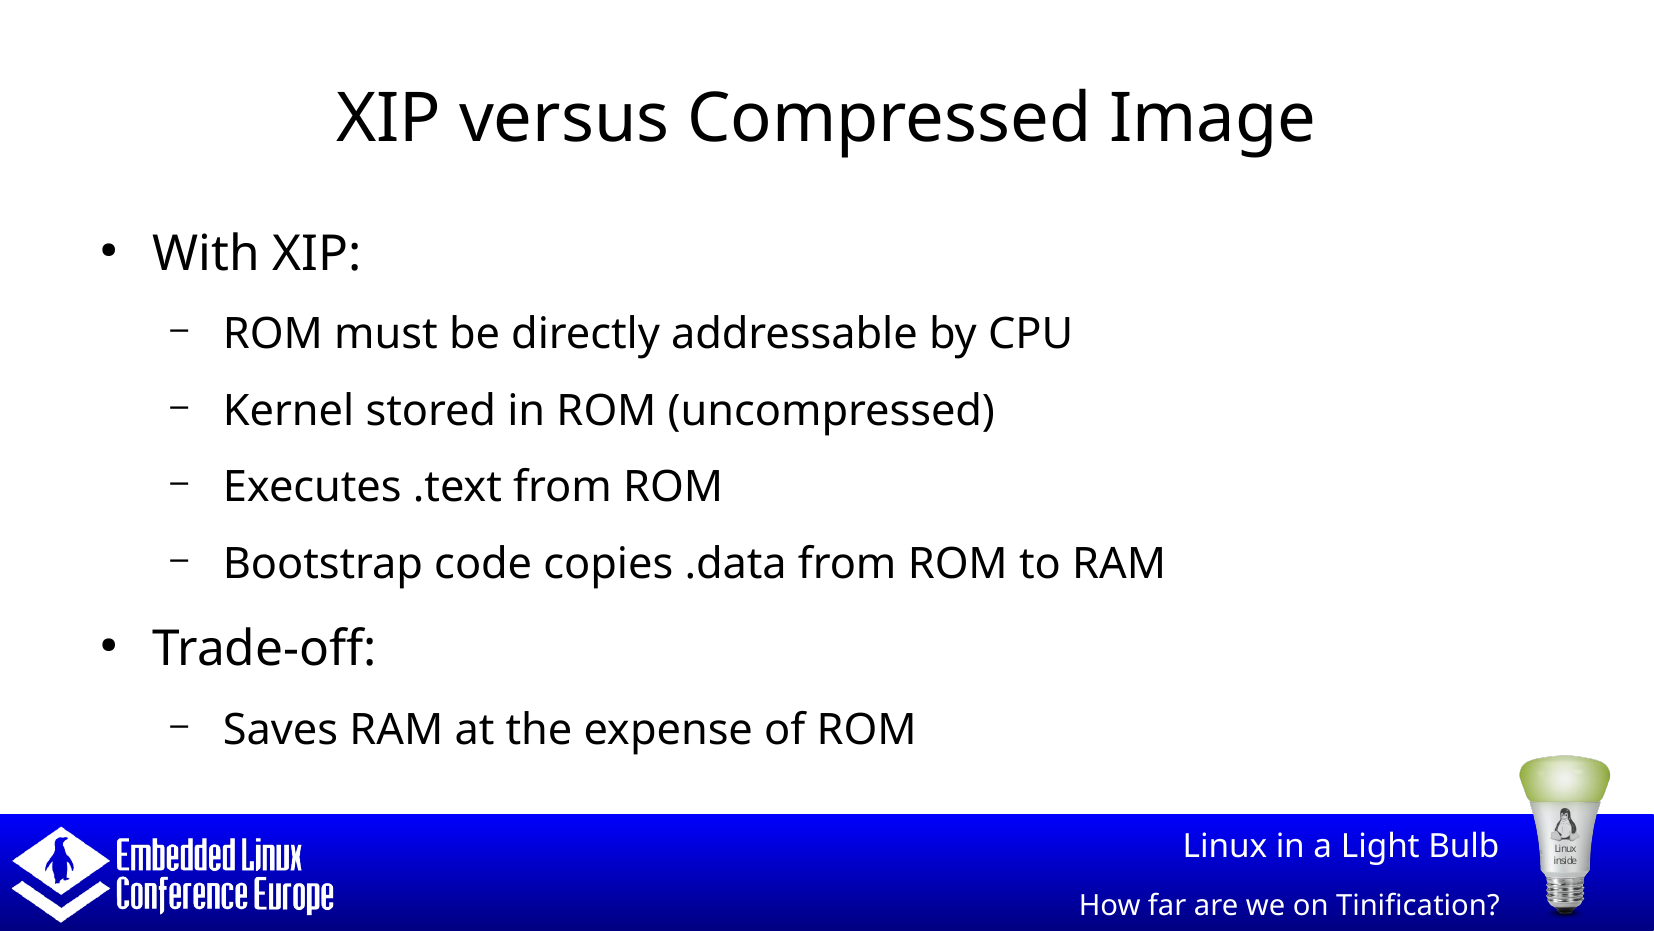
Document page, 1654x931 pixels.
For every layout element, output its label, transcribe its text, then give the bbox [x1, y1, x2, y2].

title XIP versus Compressed Image [82, 37, 1571, 193]
picture [7, 821, 338, 927]
list With XIP: ROM must be directly addressable by CPU Kernel stored in ROM (uncompressed) Executes .text from ROM Bootstrap code copies .data from ROM to RAM Trade-off: Saves RAM at the expense of ROM [82, 217, 1571, 758]
